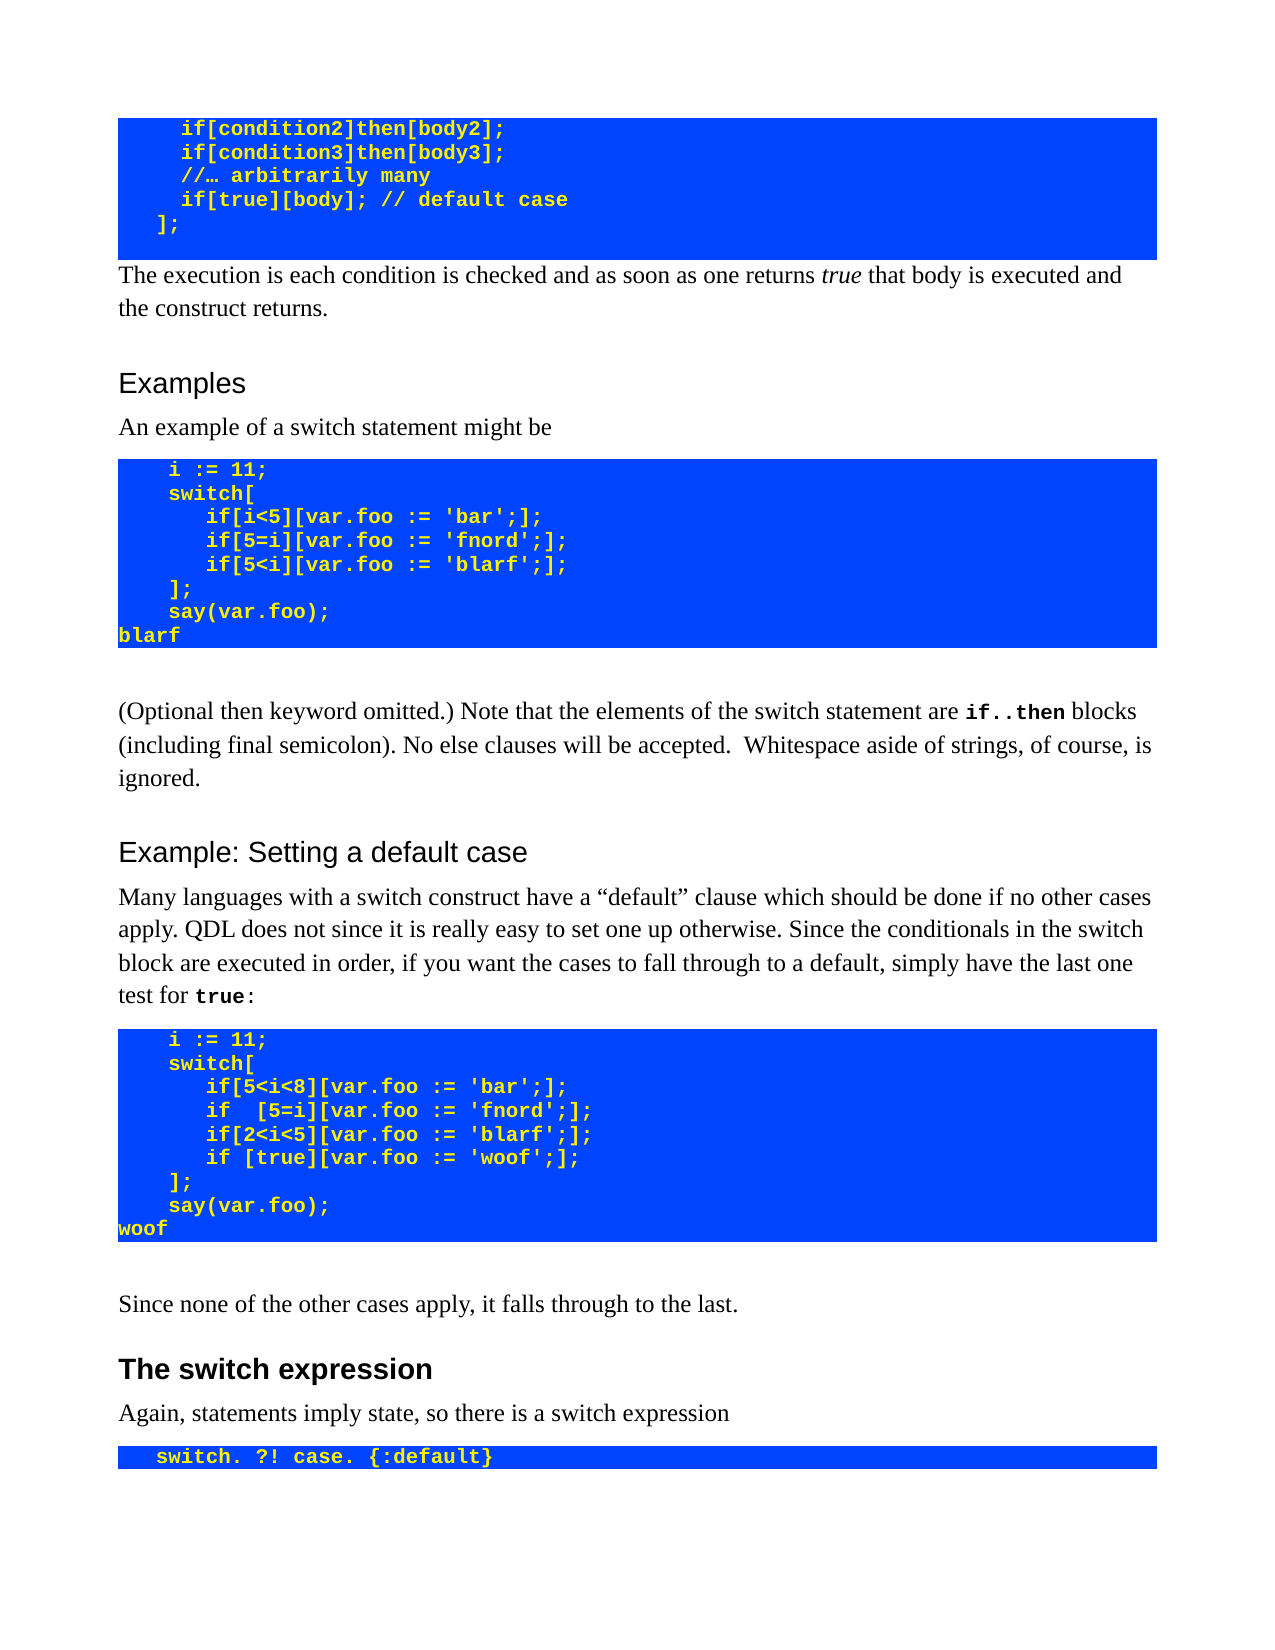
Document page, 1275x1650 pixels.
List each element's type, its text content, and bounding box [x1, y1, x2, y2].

text woof [118, 1218, 1157, 1242]
text //… arbitrarily many [118, 165, 1157, 189]
text i := 11; [118, 1029, 1157, 1053]
text if[i<5][var.foo := 'bar';]; [118, 507, 1157, 530]
text say(var.foo); [118, 1195, 1157, 1218]
text (Optional then keyword omitted.) Note that the elements of the switch statement are if..then blocks (including final semicolon). No else clauses will be accepted. Whitespace aside of strings, of course, is ignored. [118, 696, 1157, 792]
text say(var.foo); [118, 601, 1157, 625]
text Since none of the other cases apply, it falls through to the last. [118, 1289, 1157, 1318]
text Again, statements imply state, so there is a switch expression [118, 1398, 1157, 1427]
text Many languages with a switch construct have a “default” clause which should be done if no other cases apply. QDL does not since it is really easy to set one up otherwise. Since the conditionals in the switch block are executed in order, if you want the cases to fall through to a default, simply have the last one test for true: [118, 882, 1157, 1010]
text ]; [118, 1171, 1157, 1195]
text switch. ?! case. {:default} [118, 1446, 1157, 1469]
text if[condition2]then[body2]; [118, 118, 1157, 142]
text if[2<i<5][var.foo := 'blarf';]; [118, 1124, 1157, 1147]
text switch[ [118, 483, 1157, 507]
text An example of a switch statement might be [118, 412, 1157, 440]
subtitle Example: Setting a default case [118, 836, 1157, 869]
subtitle The switch expression [118, 1352, 1157, 1386]
text if[5=i][var.foo := 'fnord';]; [118, 530, 1157, 554]
text if[condition3]then[body3]; [118, 142, 1157, 165]
text The execution is each condition is checked and as soon as one returns true that body is executed and the construct returns. [118, 260, 1157, 322]
text if [true][var.foo := 'woof';]; [118, 1147, 1157, 1171]
text if[true][body]; // default case [118, 189, 1157, 213]
text if[5<i<8][var.foo := 'bar';]; [118, 1076, 1157, 1100]
text ]; [118, 213, 1157, 236]
text if [5=i][var.foo := 'fnord';]; [118, 1100, 1157, 1124]
text ]; [118, 577, 1157, 601]
text if[5<i][var.foo := 'blarf';]; [118, 554, 1157, 577]
text blarf [118, 625, 1157, 648]
text switch[ [118, 1053, 1157, 1076]
text i := 11; [118, 459, 1157, 483]
subtitle Examples [118, 366, 1157, 399]
